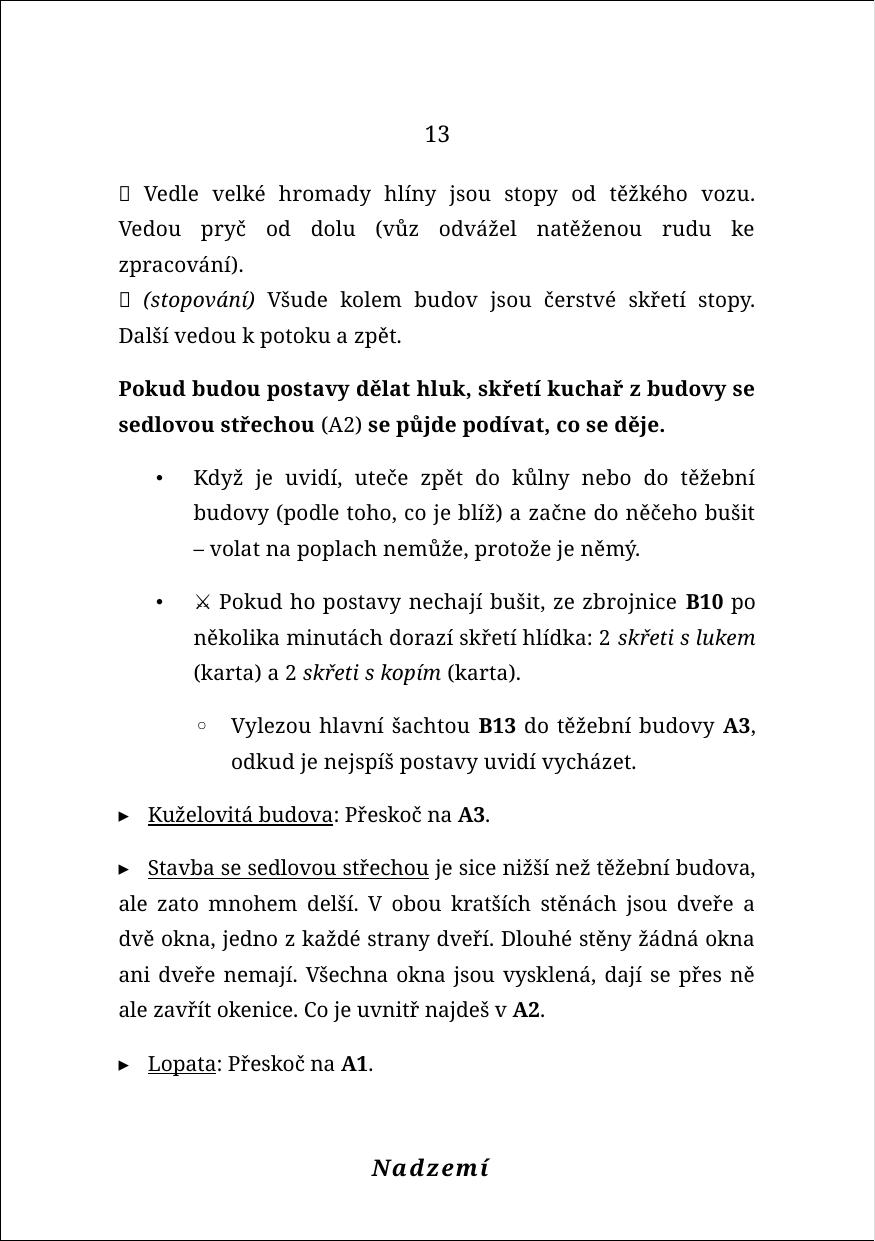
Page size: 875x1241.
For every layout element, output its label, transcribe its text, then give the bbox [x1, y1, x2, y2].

text Pokud budou postavy dělat hluk, skřetí kuchař z budovy se sedlovou střechou (A2) se půjde podívat, co se děje. [118, 374, 756, 438]
text ▸ Lopata: Přeskoč na A1. [118, 1049, 756, 1077]
text 👣 Vedle velké hromady hlíny jsou stopy od těžkého vozu. Vedou pryč od dolu (vůz odvážel natěženou rudu ke zpracování). 👣 (stopování) Všude kolem budov jsou čerstvé skřetí stopy. Další vedou k potoku a zpět. [118, 179, 756, 349]
list Když je uvidí, uteče zpět do kůlny nebo do těžební budovy (podle toho, co je blíž) a začne do něčeho bušit – volat na poplach nemůže, protože je němý. [156, 463, 756, 562]
list ⚔ Pokud ho postavy nechají bušit, ze zbrojnice B10 po několika minutách dorazí skřetí hlídka: 2 skřeti s lukem (karta) a 2 skřeti s kopím (karta). [156, 587, 756, 687]
list Vylezou hlavní šachtou B13 do těžební budovy A3, odkud je nejspíš postavy uvidí vycházet. [193, 712, 756, 776]
text ▸ Kuželovitá budova: Přeskoč na A3. [118, 800, 756, 829]
text ▸ Stavba se sedlovou střechou je sice nižší než těžební budova, ale zato mnohem delší. V obou kratších stěnách jsou dveře a dvě okna, jedno z každé strany dveří. Dlouhé stěny žádná okna ani dveře nemají. Všechna okna jsou vysklená, dají se přes ně ale zavřít okenice. Co je uvnitř najdeš v A2. [118, 853, 756, 1024]
